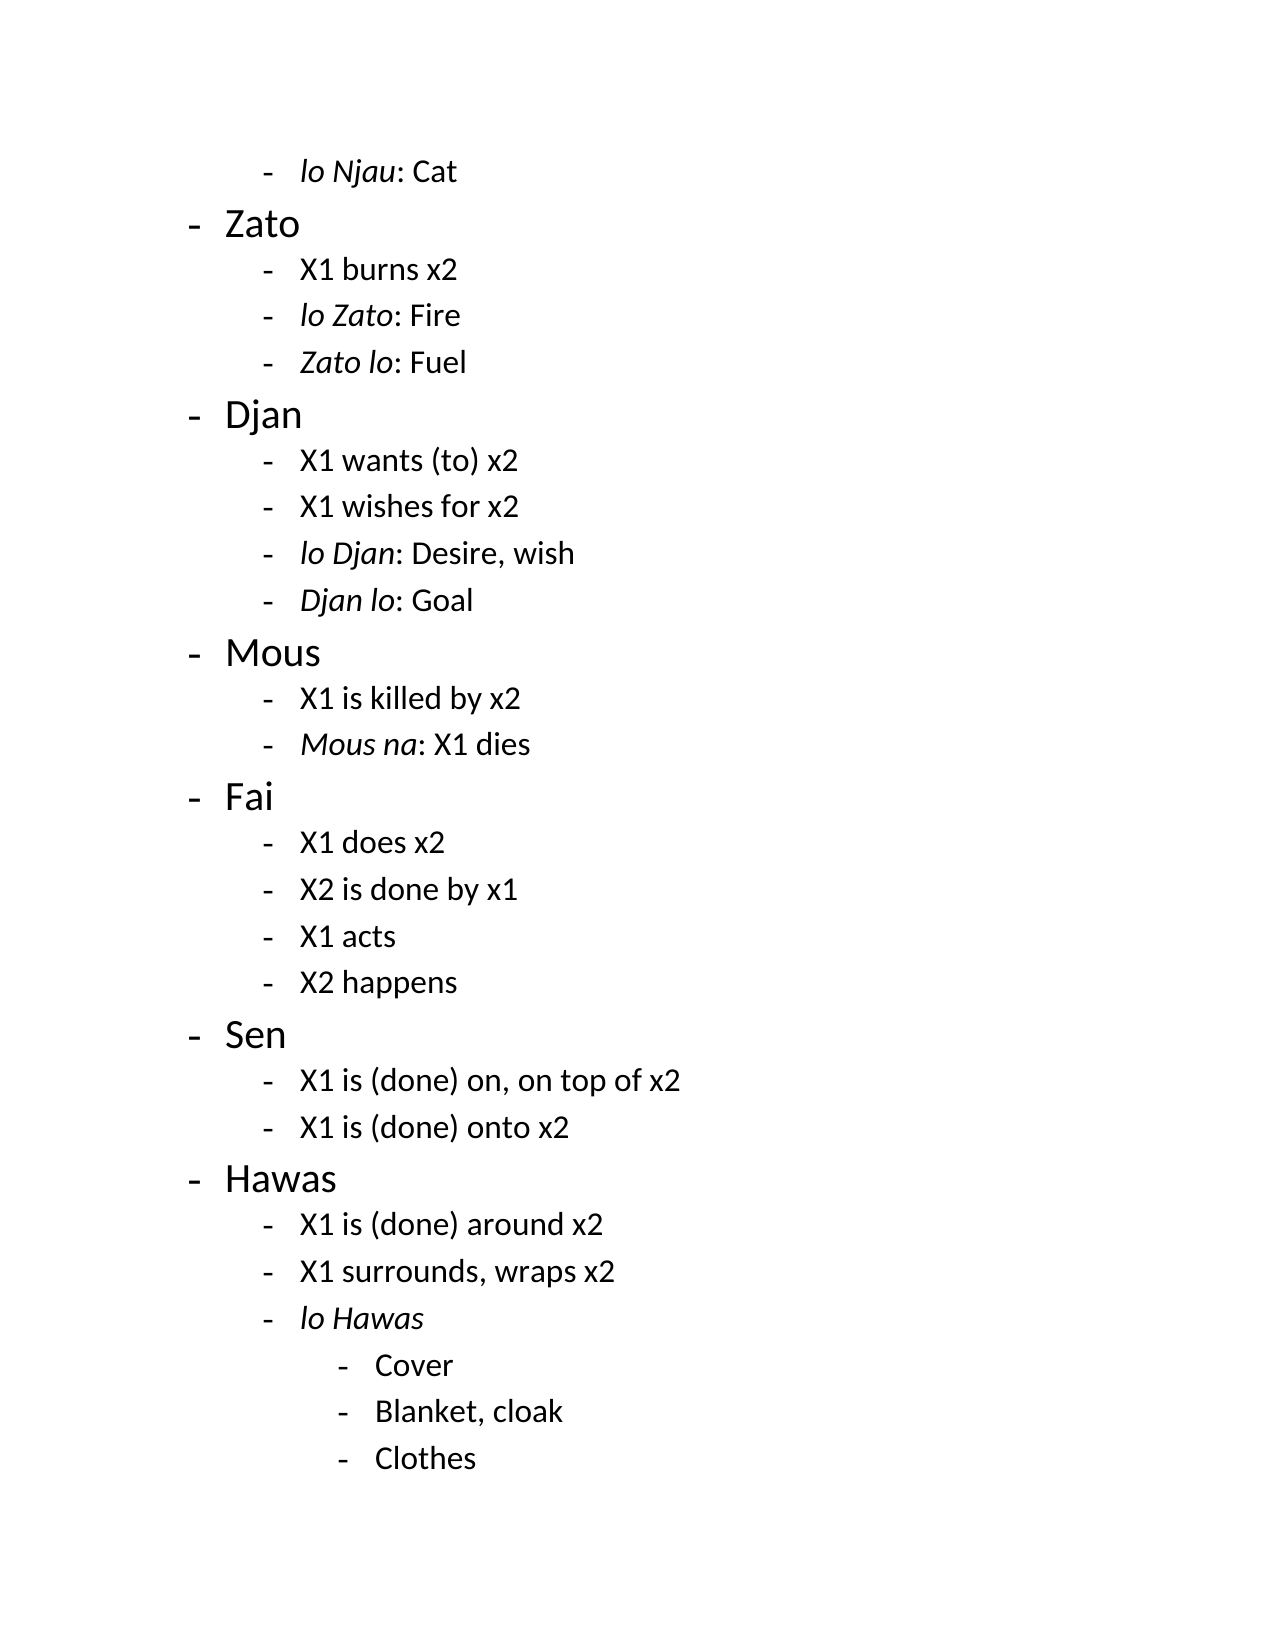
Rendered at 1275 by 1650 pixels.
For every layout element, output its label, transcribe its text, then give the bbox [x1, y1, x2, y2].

subtitle Zato [187, 197, 1125, 248]
subtitle Fai [187, 770, 1125, 821]
list lo Zato: Fire [262, 294, 1125, 335]
list Zato lo: Fuel [262, 341, 1125, 382]
list X1 is (done) around x2 [262, 1203, 1125, 1244]
subtitle Sen [187, 1008, 1125, 1059]
list X1 is (done) onto x2 [262, 1106, 1125, 1146]
list X1 surrounds, wraps x2 [262, 1250, 1125, 1291]
list lo Djan: Desire, wish [262, 532, 1125, 573]
subtitle Hawas [187, 1152, 1125, 1203]
subtitle Mous [187, 626, 1125, 677]
list lo Hawas [262, 1297, 1125, 1338]
list Mous na: X1 dies [262, 723, 1125, 764]
list X1 is (done) on, on top of x2 [262, 1059, 1125, 1100]
list Blanket, cloak [337, 1390, 1125, 1431]
subtitle Djan [187, 388, 1125, 439]
list X1 is killed by x2 [262, 677, 1125, 717]
list Clothes [337, 1437, 1125, 1478]
list Cover [337, 1344, 1125, 1384]
list lo Njau: Cat [262, 150, 1125, 191]
list X1 wishes for x2 [262, 486, 1125, 526]
list X2 happens [262, 961, 1125, 1002]
list X1 burns x2 [262, 248, 1125, 288]
list X1 acts [262, 914, 1125, 955]
list X1 does x2 [262, 821, 1125, 862]
list X1 wants (to) x2 [262, 439, 1125, 479]
list Djan lo: Goal [262, 579, 1125, 620]
list X2 is done by x1 [262, 868, 1125, 908]
